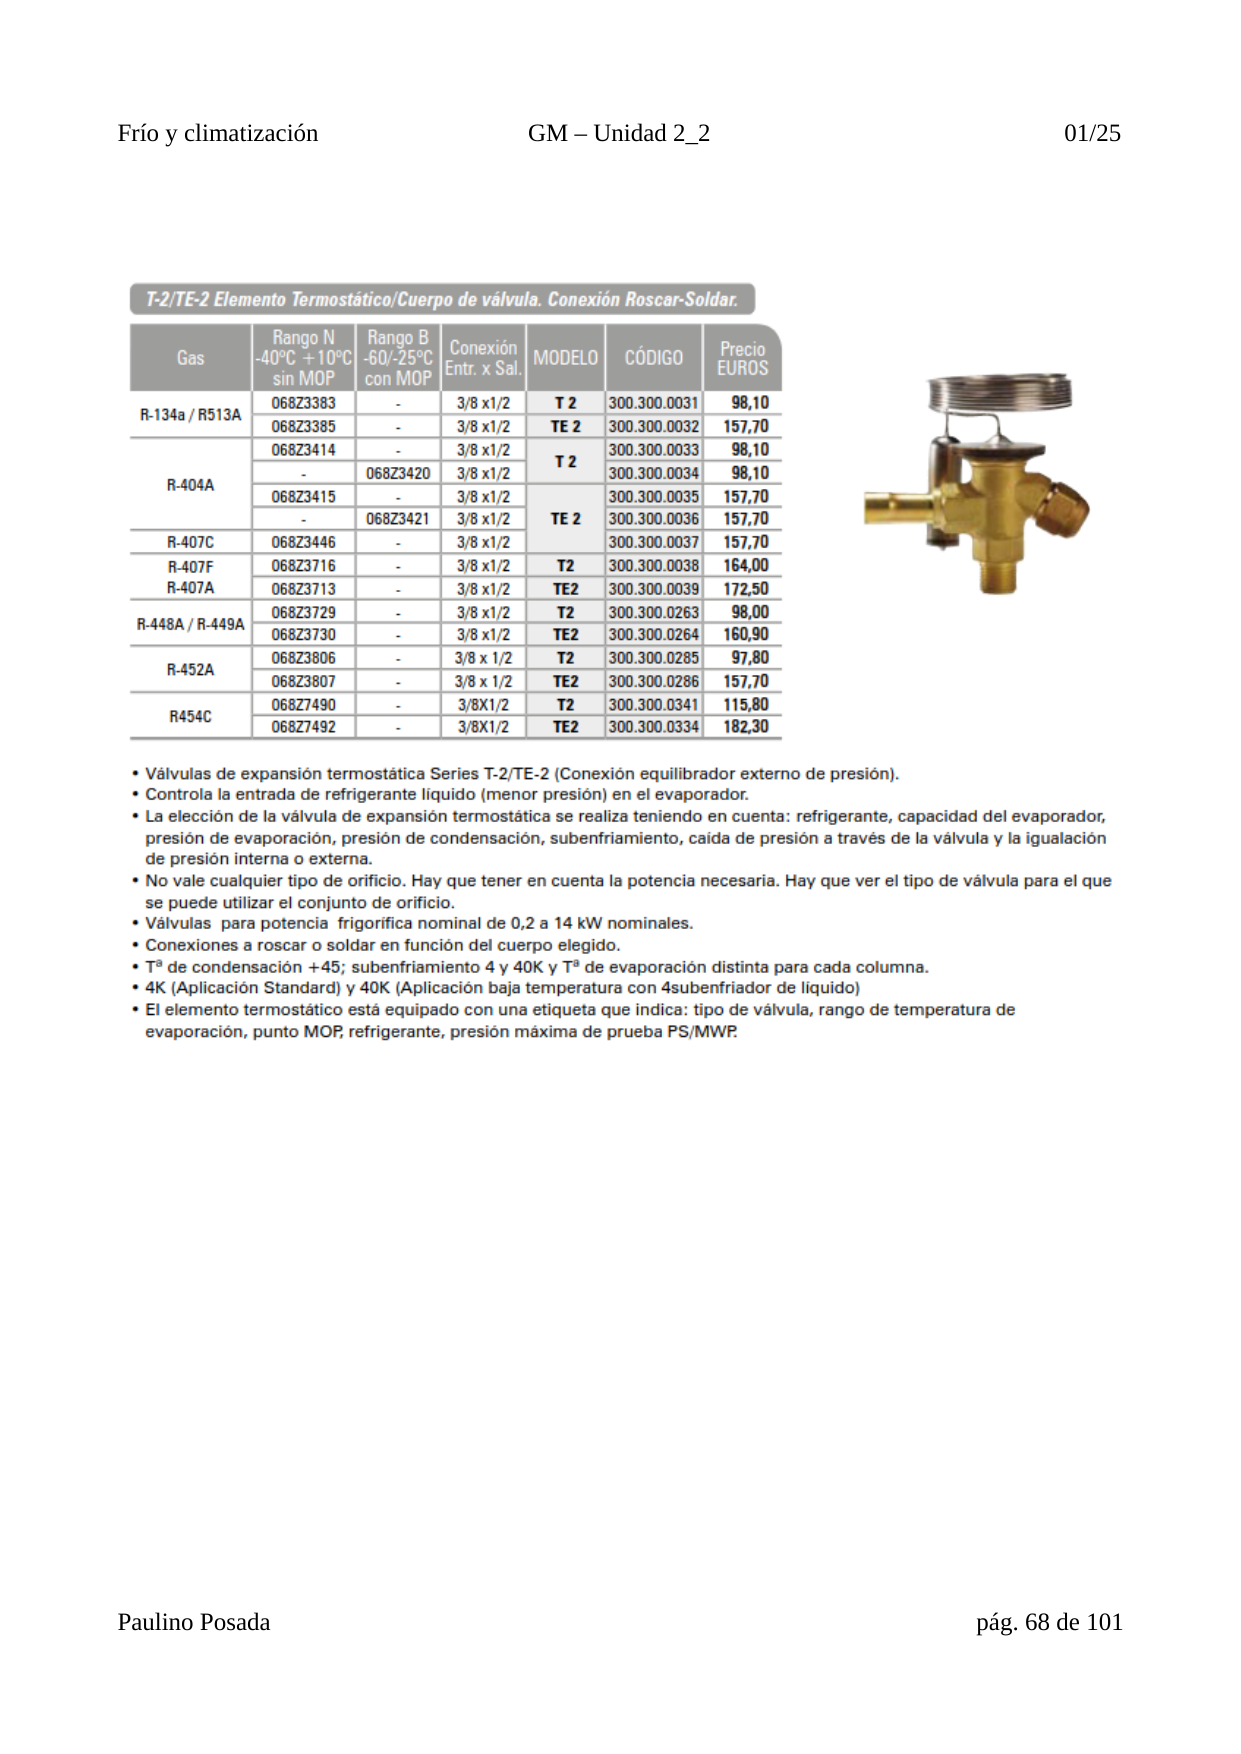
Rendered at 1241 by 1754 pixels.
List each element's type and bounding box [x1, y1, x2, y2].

picture [117, 277, 1122, 1055]
